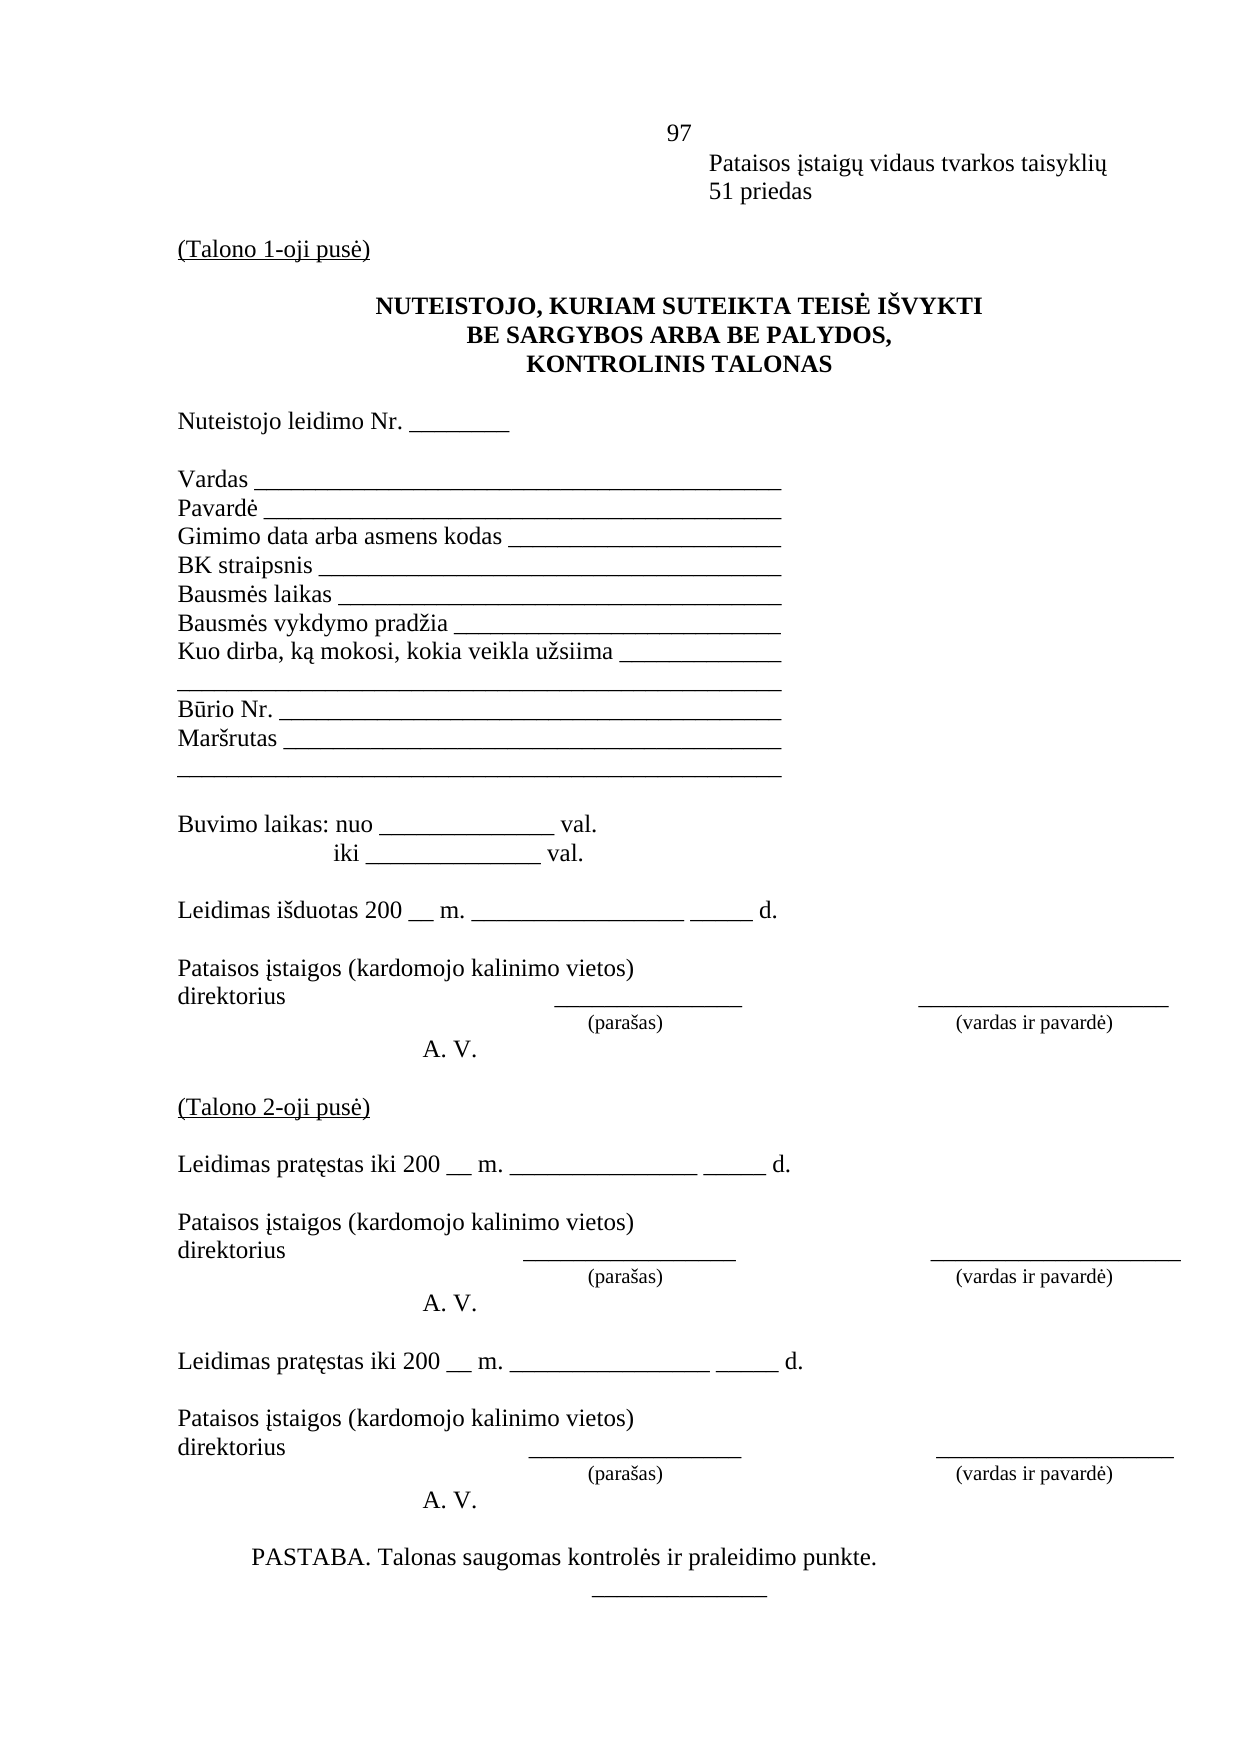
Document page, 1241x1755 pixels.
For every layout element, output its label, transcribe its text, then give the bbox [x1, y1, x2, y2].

text KONTROLINIS TALONAS [177, 349, 1181, 378]
text BE SARGYBOS ARBA BE PALYDOS, [177, 320, 1181, 349]
text A. V. [177, 1034, 1181, 1063]
text Pataisos įstaigos (kardomojo kalinimo vietos) [177, 953, 1181, 981]
text A. V. [177, 1485, 1181, 1513]
text Vardas [177, 464, 1181, 493]
text Buvimo laikas: nuo ______________ val. [177, 809, 1181, 838]
text (parašas) (vardas ir pavardė) [177, 1264, 1181, 1288]
text direktorius _______________ ____________________ [177, 981, 1181, 1010]
text Pavardė [177, 493, 1181, 521]
text iki ______________ val. [177, 838, 1181, 866]
text Būrio Nr. [177, 694, 1181, 723]
text Nuteistojo leidimo Nr. ________ [177, 406, 1181, 435]
text Leidimas pratęstas iki 200 __ m. ________________ _____ d. [177, 1346, 1181, 1374]
text (parašas) (vardas ir pavardė) [177, 1461, 1181, 1485]
text PASTABA. Talonas saugomas kontrolės ir praleidimo punkte. [177, 1542, 1181, 1571]
text Maršrutas [177, 723, 1181, 751]
text Bausmės laikas [177, 579, 1181, 608]
text Leidimas išduotas 200 __ m. _________________ _____ d. [177, 895, 1181, 924]
text BK straipsnis [177, 550, 1181, 579]
text Bausmės vykdymo pradžia [177, 608, 1181, 636]
text (parašas) (vardas ir pavardė) [177, 1010, 1181, 1034]
text Pataisos įstaigos (kardomojo kalinimo vietos) [177, 1403, 1181, 1432]
text Leidimas pratęstas iki 200 __ m. _______________ _____ d. [177, 1149, 1181, 1178]
text direktorius _________________ ___________________ [177, 1432, 1181, 1461]
text NUTEISTOJO, KURIAM SUTEIKTA TEISĖ IŠVYKTI [177, 291, 1181, 320]
text (Talono 1-oji pusė) [177, 234, 1181, 263]
text direktorius _________________ ____________________ [177, 1235, 1181, 1264]
text (Talono 2-oji pusė) [177, 1092, 1181, 1120]
text Pataisos įstaigos (kardomojo kalinimo vietos) [177, 1207, 1181, 1235]
text A. V. [177, 1288, 1181, 1317]
text Kuo dirba, ką mokosi, kokia veikla užsiima [177, 636, 1181, 665]
text Pataisos įstaigų vidaus tvarkos taisyklių [709, 148, 1181, 176]
text ______________ [177, 1571, 1181, 1600]
text Gimimo data arba asmens kodas [177, 521, 1181, 550]
text 51 priedas [177, 176, 1181, 205]
